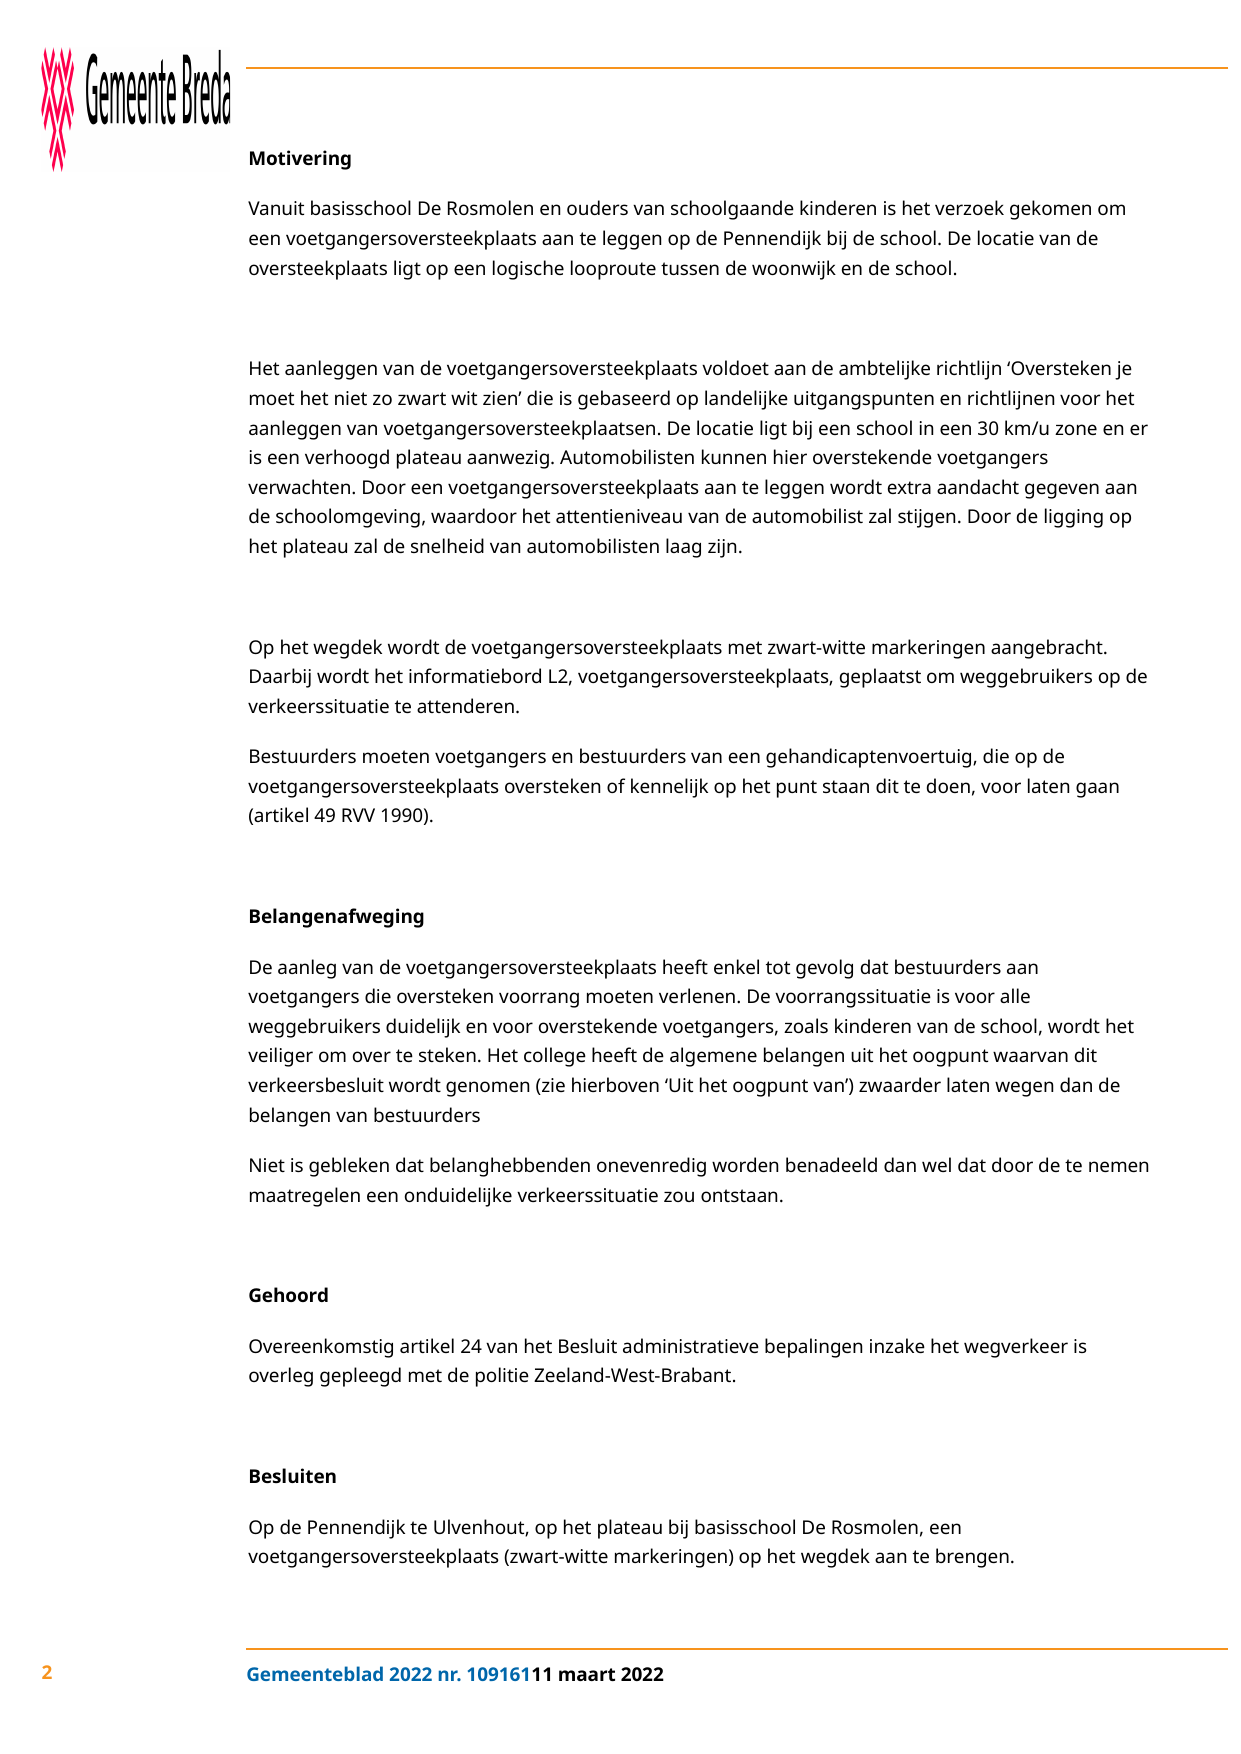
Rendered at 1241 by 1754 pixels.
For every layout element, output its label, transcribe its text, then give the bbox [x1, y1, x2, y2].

text Niet is gebleken dat belanghebbenden onevenredig worden benadeeld dan wel dat door de te nemen maatregelen een onduidelijke verkeerssituatie zou ontstaan. [248, 1152, 1152, 1208]
text Bestuurders moeten voetgangers en bestuurders van een gehandicaptenvoertuig, die op de voetgangersoversteekplaats oversteken of kennelijk op het punt staan dit te doen, voor laten gaan (artikel 49 RVV 1990). [248, 743, 1152, 828]
text Op het wegdek wordt de voetgangersoversteekplaats met zwart-witte markeringen aangebracht. Daarbij wordt het informatiebord L2, voetgangersoversteekplaats, geplaatst om weggebruikers op de verkeerssituatie te attenderen. [248, 634, 1152, 719]
text Het aanleggen van de voetgangersoversteekplaats voldoet aan de ambtelijke richtlijn ‘Oversteken je moet het niet zo zwart wit zien’ die is gebaseerd op landelijke uitgangspunten en richtlijnen voor het aanleggen van voetgangersoversteekplaatsen. De locatie ligt bij een school in een 30 km/u zone en er is een verhoogd plateau aanwezig. Automobilisten kunnen hier overstekende voetgangers verwachten. Door een voetgangersoversteekplaats aan te leggen wordt extra aandacht gegeven aan de schoolomgeving, waardoor het attentieniveau van de automobilist zal stijgen. Door de ligging op het plateau zal de snelheid van automobilisten laag zijn. [248, 356, 1152, 559]
text Belangenafweging [248, 903, 1152, 929]
text Gehoord [248, 1283, 1152, 1308]
text Motivering [248, 145, 1152, 171]
text Besluiten [248, 1463, 1152, 1489]
text Overeenkomstig artikel 24 van het Besluit administratieve bepalingen inzake het wegverkeer is overleg gepleegd met de politie Zeeland-West-Brabant. [248, 1333, 1152, 1388]
text De aanleg van de voetgangersoversteekplaats heeft enkel tot gevolg dat bestuurders aan voetgangers die oversteken voorrang moeten verlenen. De voorrangssituatie is voor alle weggebruikers duidelijk en voor overstekende voetgangers, zoals kinderen van de school, wordt het veiliger om over te steken. Het college heeft de algemene belangen uit het oogpunt waarvan dit verkeersbesluit wordt genomen (zie hierboven ‘Uit het oogpunt van’) zwaarder laten wegen dan de belangen van bestuurders [248, 954, 1152, 1128]
picture [41, 47, 231, 172]
text Op de Pennendijk te Ulvenhout, op het plateau bij basisschool De Rosmolen, een voetgangersoversteekplaats (zwart-witte markeringen) op het wegdek aan te brengen. [248, 1514, 1152, 1569]
text Vanuit basisschool De Rosmolen en ouders van schoolgaande kinderen is het verzoek gekomen om een voetgangersoversteekplaats aan te leggen op de Pennendijk bij de school. De locatie van de oversteekplaats ligt op een logische looproute tussen de woonwijk en de school. [248, 196, 1152, 281]
